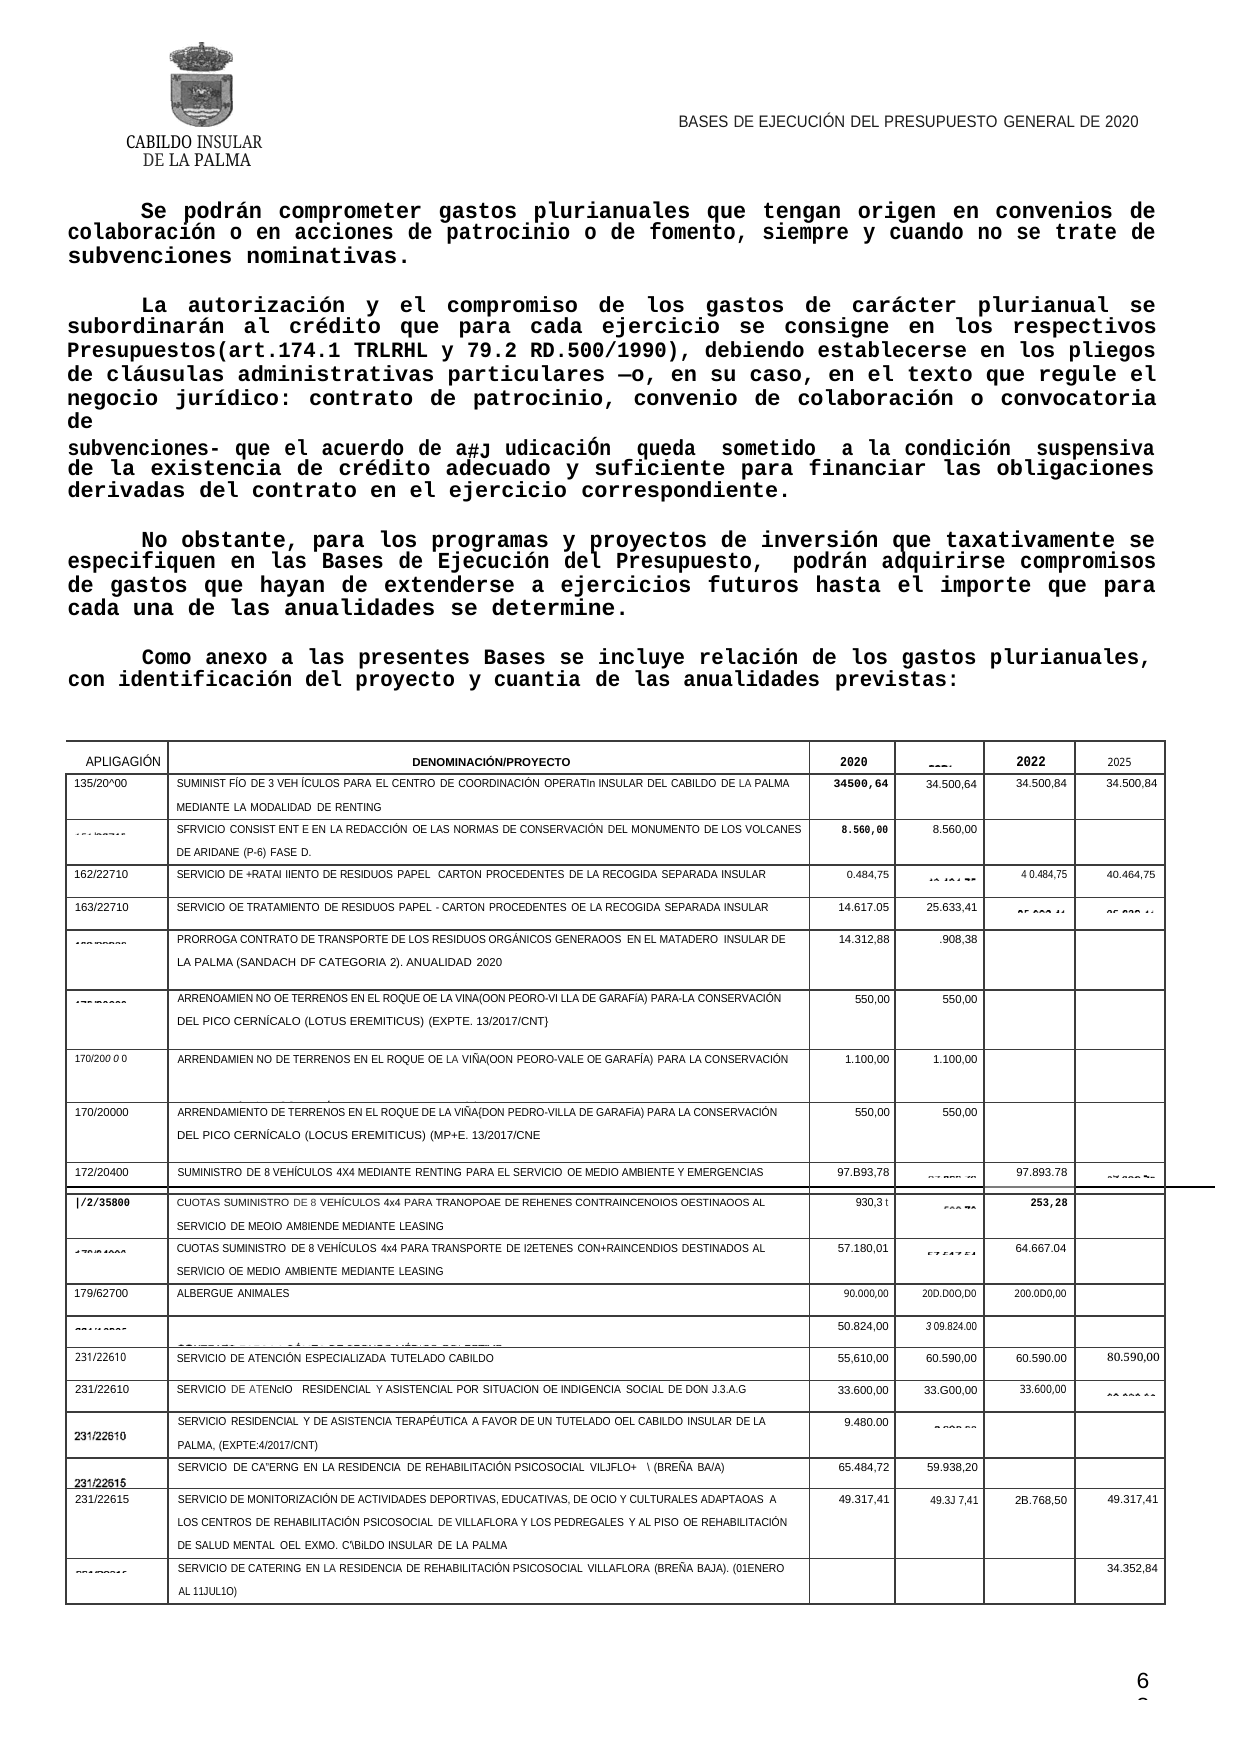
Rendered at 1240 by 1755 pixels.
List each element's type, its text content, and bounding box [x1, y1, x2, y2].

table_cell 20D.D0O,D0 [896, 1285, 983, 1315]
table_cell SERVICIO OE TRATAMIENTO DE RESIDUOS PAPEL - CARTON PROCEDENTES OE LA RECOGIDA SEPARADA INSULAR [169, 898, 809, 929]
table_cell [1076, 1459, 1164, 1487]
table_cell 33.600,00 [810, 1381, 894, 1411]
table_cell 8.560,00 [896, 820, 983, 864]
table_cell [1076, 1317, 1164, 1347]
table_cell [1076, 1285, 1164, 1315]
table_header [896, 742, 983, 773]
table_header 2025 [1076, 742, 1164, 773]
table_cell [1076, 898, 1164, 929]
table_cell 90.000,00 [810, 1285, 894, 1315]
table_cell 55,610,00 [810, 1348, 894, 1380]
table_cell [1076, 1050, 1164, 1102]
table_cell [896, 1163, 983, 1186]
table_cell 200.0D0,00 [985, 1285, 1074, 1315]
table_cell [985, 931, 1074, 989]
table_cell [1076, 1239, 1164, 1283]
table_cell 170/200 0 0 [67, 1050, 167, 1102]
table_cell 4 0.484,75 [985, 866, 1074, 897]
table_cell [1076, 1195, 1164, 1238]
table_cell 163/22710 [67, 898, 167, 929]
table_cell [985, 1413, 1074, 1457]
table_cell .908,38 [896, 931, 983, 989]
table_cell 60.590,00 [896, 1348, 983, 1380]
text Se podrán comprometer gastos plurianuales que tengan origen en convenios de colaboración o en acciones de patrocinio o de fomento, siempre y cuando no se trate de subvenciones nominativas. [67, 200, 1157, 270]
table_cell ARRENOAMIEN NO OE TERRENOS EN EL ROQUE OE LA VINA(OON PEORO-VI LLA DE GARAFíA) PARA-LA CONSERVACIÓN DEL PICO CERNÍCALO (LOTUS EREMITICUS) (EXPTE. 13/2017/CNT} [169, 991, 809, 1048]
table_cell [1076, 931, 1164, 989]
table_cell 34.352,84 [1076, 1559, 1164, 1603]
table_cell [810, 1188, 894, 1193]
table_cell 170/20000 [67, 1103, 167, 1162]
table_cell 1.100,00 [810, 1050, 894, 1102]
subtitle La autorización y el compromiso de los gastos de carácter plurianual se subordinarán al crédito que para cada ejercicio se consigne en los respectivos Presupuestos(art.174.1 TRLRHL y 79.2 RD.500/1990), debiendo establecerse en los pliegos de cláusulas administrativas particulares —o, en su caso, en el texto que regule el negocio jurídico: contrato de patrocinio, convenio de colaboración o convocatoria de [67, 293, 1157, 435]
table_cell 57.180,01 [810, 1239, 894, 1283]
table_cell 14.312,88 [810, 931, 894, 989]
table_cell 65.484,72 [810, 1459, 894, 1487]
table_cell [896, 1413, 983, 1457]
table_cell 49.317,41 [1076, 1489, 1164, 1557]
table_cell 253,28 [985, 1195, 1074, 1238]
text subvenciones- que el acuerdo de a#J udicaciÓn queda sometido a la condición suspensiva de la existencia de crédito adecuado y suficiente para financiar las obligaciones derivadas del contrato en el ejercicio correspondiente. [67, 437, 1155, 504]
table_cell 1.100,00 [896, 1050, 983, 1102]
table_cell [1076, 1188, 1164, 1193]
table_cell SERVICIO DE CA”ERNG EN LA RESIDENCIA DE REHABILITACIÓN PSICOSOCIAL VILJFLO+ \ (BREÑA BA/A) [169, 1459, 809, 1487]
table_cell [896, 1239, 983, 1283]
table_cell 64.667.04 [985, 1239, 1074, 1283]
table_cell 34.500,84 [985, 775, 1074, 819]
table_cell 60.590.00 [985, 1348, 1074, 1380]
table_cell [67, 1459, 73, 1487]
table_cell 930,3 t [810, 1195, 894, 1238]
table_cell 80.590,00 [1076, 1348, 1164, 1380]
table_cell 49.3J 7,41 [896, 1489, 983, 1557]
table_cell [896, 1188, 983, 1193]
table_cell [985, 898, 1074, 929]
table_cell SERVICIO DE ATENCIÓN ESPECIALIZADA TUTELADO CABILDO [169, 1348, 809, 1380]
table_cell 179/62700 [67, 1285, 167, 1315]
table_cell 231/22610 [67, 1348, 167, 1380]
table_cell ALBERGUE ANIMALES [169, 1285, 809, 1315]
table_cell 50.824,00 [810, 1317, 894, 1347]
table_cell [67, 1413, 167, 1457]
table_cell 34500,64 [810, 775, 894, 819]
table_cell SERVICIO RESIDENCIAL Y DE ASISTENCIA TERAPÉUTICA A FAVOR DE UN TUTELADO OEL CABILDO INSULAR DE LA PALMA, (EXPTE:4/2017/CNT) [169, 1413, 809, 1457]
table_cell [985, 1459, 1074, 1487]
table_header 2022 [985, 742, 1074, 773]
table_cell [985, 1317, 1074, 1347]
table_cell [985, 1188, 1074, 1193]
table_cell 97.893.78 [985, 1163, 1074, 1186]
table_cell 162/22710 [67, 866, 167, 897]
table_cell 550,00 [810, 991, 894, 1048]
table_cell PRORROGA CONTRATO DE TRANSPORTE DE LOS RESIDUOS ORGÁNICOS GENERAOOS EN EL MATADERO INSULAR DE LA PALMA (SANDACH DF CATEGORIA 2). ANUALIDAD 2020 [169, 931, 809, 989]
table_cell [1076, 1163, 1164, 1186]
table_cell 550,00 [810, 1103, 894, 1162]
table_cell SERVICIO DE MONITORIZACIÓN DE ACTIVIDADES DEPORTIVAS, EDUCATIVAS, DE OCIO Y CULTURALES ADAPTAOAS A LOS CENTROS DE REHABILITACIÓN PSICOSOCIAL DE VILLAFLORA Y LOS PEDREGALES Y AL PISO OE REHABILITACIÓN DE SALUD MENTAL OEL EXMO. C'\BiLDO INSULAR DE LA PALMA [169, 1489, 809, 1557]
table_cell 40.464,75 [1076, 866, 1164, 897]
table_cell 33.G00,00 [896, 1381, 983, 1411]
subtitle No obstante, para los programas y proyectos de inversión que taxativamente se especifiquen en las Bases de Ejecución del Presupuesto, podrán adquirirse compromisos de gastos que hayan de extenderse a ejercicios futuros hasta el importe que para cada una de las anualidades se determine. [67, 529, 1157, 622]
table_cell 14.617.05 [810, 898, 894, 929]
table_cell 59.938,20 [896, 1459, 983, 1487]
picture [73, 1430, 127, 1457]
table_cell [985, 991, 1074, 1048]
table_cell 231/22610 [67, 1381, 167, 1411]
table_cell [1076, 991, 1164, 1048]
table_cell [896, 866, 983, 897]
table_cell SERVICIO DE +RATAI IIENTO DE RESIDUOS PAPEL CARTON PROCEDENTES DE LA RECOGIDA SEPARADA INSULAR [169, 866, 809, 897]
table_cell 135/20^00 [67, 775, 167, 819]
picture [169, 42, 233, 127]
table_cell 0.484,75 [810, 866, 894, 897]
table_cell 25.633,41 [896, 898, 983, 929]
table_cell [169, 1317, 809, 1347]
table_cell SFRVICIO CONSIST ENT E EN LA REDACCIÓN OE LAS NORMAS DE CONSERVACIÓN DEL MONUMENTO DE LOS VOLCANES DE ARIDANE (P-6) FASE D. [169, 820, 809, 864]
table_cell SUMINIST FÍO DE 3 VEH ÍCULOS PARA EL CENTRO DE COORDINACIÓN OPERATIn INSULAR DEL CABILDO DE LA PALMA MEDIANTE LA MODALIDAD DE RENTING [169, 775, 809, 819]
table_header APLIGAGIÓN [66, 742, 167, 773]
table_cell [896, 1195, 983, 1238]
table_cell [896, 1559, 983, 1603]
table_cell [810, 1559, 894, 1603]
table_cell 33.600,00 [985, 1381, 1074, 1411]
table_cell CUOTAS SUMINISTRO DE 8 VEHÍCULOS 4x4 PARA TRANOPOAE DE REHENES CONTRAINCENOIOS OESTINAOOS AL SERVICIO DE MEOIO AM8IENDE MEDIANTE LEASING [169, 1195, 809, 1238]
table_cell [1076, 1413, 1164, 1457]
table_cell 3 09.824.00 [896, 1317, 983, 1347]
table_header 2020 [810, 742, 894, 773]
table_cell [985, 820, 1074, 864]
table_header [1166, 740, 1214, 1186]
picture [73, 1459, 127, 1488]
table_cell SUMINISTRO DE 8 VEHÍCULOS 4X4 MEDIANTE RENTING PARA EL SERVICIO OE MEDIO AMBIENTE Y EMERGENCIAS [169, 1163, 809, 1186]
table_cell CUOTAS SUMINISTRO DE 8 VEHÍCULOS 4x4 PARA TRANSPORTE DE I2ETENES CON+RAINCENDIOS DESTINADOS AL SER\/ICIO OE MEDIO AMBIENTE MEDIANTE LEASING [169, 1239, 809, 1283]
table_header DENOMINACIÓN/PROYECTO [169, 742, 809, 773]
table_cell 172/20400 [67, 1163, 167, 1186]
table_cell 550,00 [896, 1103, 983, 1162]
table_cell [67, 991, 167, 1048]
table_cell [67, 1188, 167, 1193]
table_cell 34.500,64 [896, 775, 983, 819]
table_cell 2B.768,50 [985, 1489, 1074, 1557]
table_cell 9.480.00 [810, 1413, 894, 1457]
table_cell [67, 1317, 167, 1347]
table_cell 8.560,00 [810, 820, 894, 864]
table_cell [127, 1459, 167, 1487]
table_cell [985, 1103, 1074, 1162]
table_cell [1076, 1103, 1164, 1162]
picture [176, 1342, 503, 1346]
table_cell 231/22615 [67, 1489, 167, 1557]
table_cell [1076, 820, 1164, 864]
table_cell 34.500,84 [1076, 775, 1164, 819]
table_cell ARRENDAMIEN NO DE TERRENOS EN EL ROQUE OE LA VIÑA(OON PEORO-VALE OE GARAFÍA) PARA LA CONSERVACIÓN [169, 1050, 809, 1102]
table_cell [985, 1050, 1074, 1102]
table_cell [67, 1559, 167, 1603]
table_cell [985, 1559, 1074, 1603]
table_cell [67, 820, 167, 864]
table_cell 49.317,41 [810, 1489, 894, 1557]
subtitle Como anexo a las presentes Bases se incluye relación de los gastos plurianuales, con identificación del proyecto y cuantia de las anualidades previstas: [68, 646, 1152, 693]
table_cell [169, 1188, 809, 1193]
table_cell [67, 1239, 167, 1283]
table_cell 97.B93,78 [810, 1163, 894, 1186]
table_cell 550,00 [896, 991, 983, 1048]
table_cell ARRENDAMIENTO DE TERRENOS EN EL ROQUE DE LA VIÑA{DON PEDRO-VILLA DE GARAFiA) PARA LA CONSERVACIÓN DEL PICO CERNÍCALO (LOCUS EREMITICUS) (MP+E. 13/2017/CNE [169, 1103, 809, 1162]
table_cell |/2/35800 [67, 1195, 167, 1238]
table_cell [67, 931, 167, 989]
table_cell [1076, 1381, 1164, 1411]
table_cell [1166, 1188, 1214, 1603]
table_cell SERVICIO DE CATERING EN LA RESIDENCIA DE REHABILITACIÓN PSICOSOCIAL VILLAFLORA (BREÑA BAJA). (01ENERO AL 11JUL1O) [169, 1559, 809, 1603]
table_cell SERVICIO DE ATENcIO RESIDENCIAL Y ASISTENCIAL POR SITUACION OE INDIGENCIA SOCIAL DE DON J.3.A.G [169, 1381, 809, 1411]
